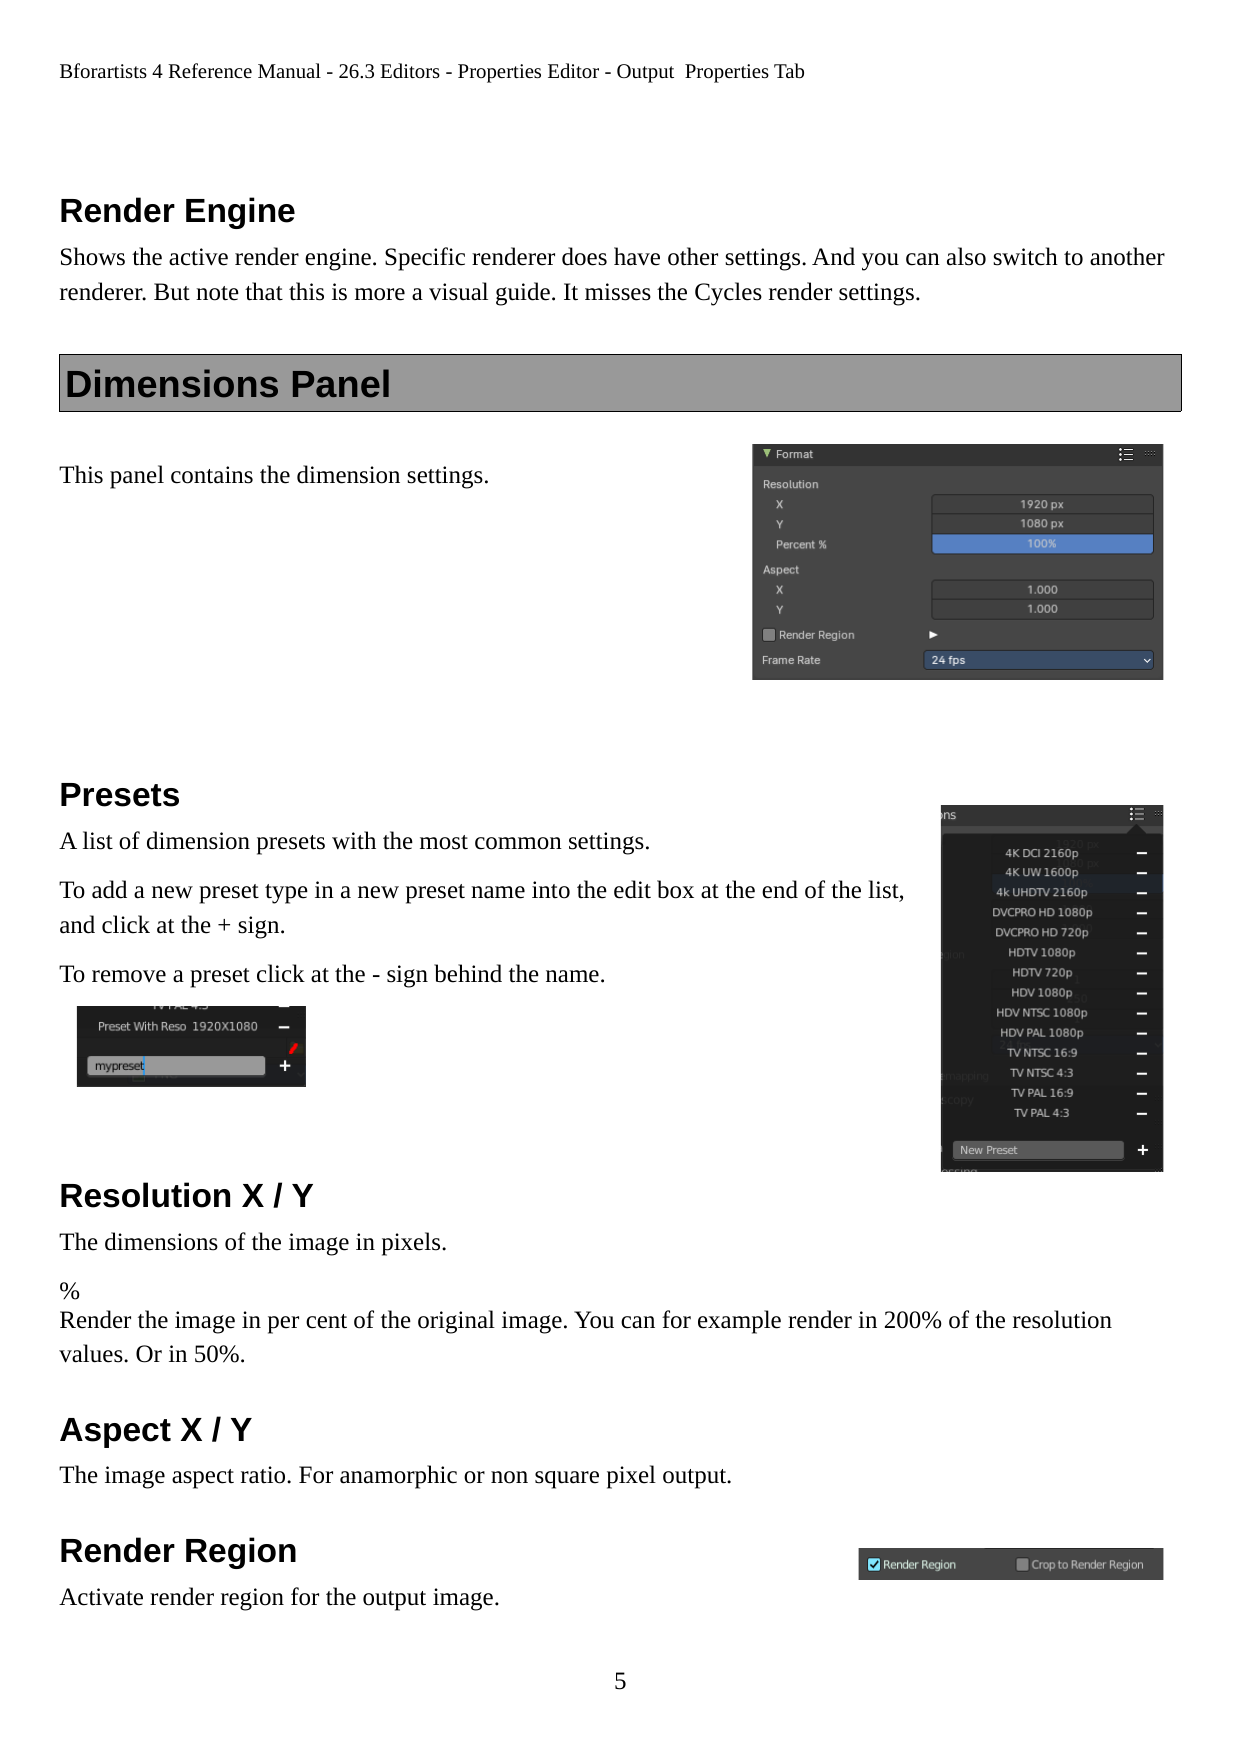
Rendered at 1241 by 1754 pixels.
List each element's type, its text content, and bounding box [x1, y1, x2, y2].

text Render the image in per cent of the original image. You can for example render in 200% of the resolution values. Or in 50%. [59, 1305, 1181, 1368]
text This panel contains the dimension settings. [59, 460, 752, 489]
subtitle Render Region [59, 1530, 1181, 1569]
subtitle Resolution X / Y [59, 1176, 1181, 1215]
text % [59, 1276, 1181, 1305]
text To remove a preset click at the - sign behind the name. [59, 959, 940, 988]
subtitle Render Engine [59, 191, 1181, 229]
picture [76, 1006, 306, 1087]
subtitle Presets [59, 775, 1181, 814]
text Shows the active render engine. Specific renderer does have other settings. And you can also switch to another renderer. But note that this is more a visual guide. It misses the Cycles render settings. [59, 242, 1181, 305]
subtitle Aspect X / Y [59, 1409, 1181, 1448]
text The image aspect ratio. For anamorphic or non square pixel output. [59, 1461, 1181, 1489]
picture [940, 805, 1164, 1172]
text Activate render region for the output image. [59, 1582, 1181, 1610]
picture [752, 444, 1164, 680]
text To add a new preset type in a new preset name into the edit box at the end of the list, and click at the + sign. [59, 875, 940, 939]
text The dimensions of the image in pixels. [59, 1227, 1181, 1256]
text A list of dimension presets with the most common settings. [59, 826, 940, 855]
table_header Dimensions Panel [60, 355, 1181, 411]
picture [858, 1548, 1164, 1580]
